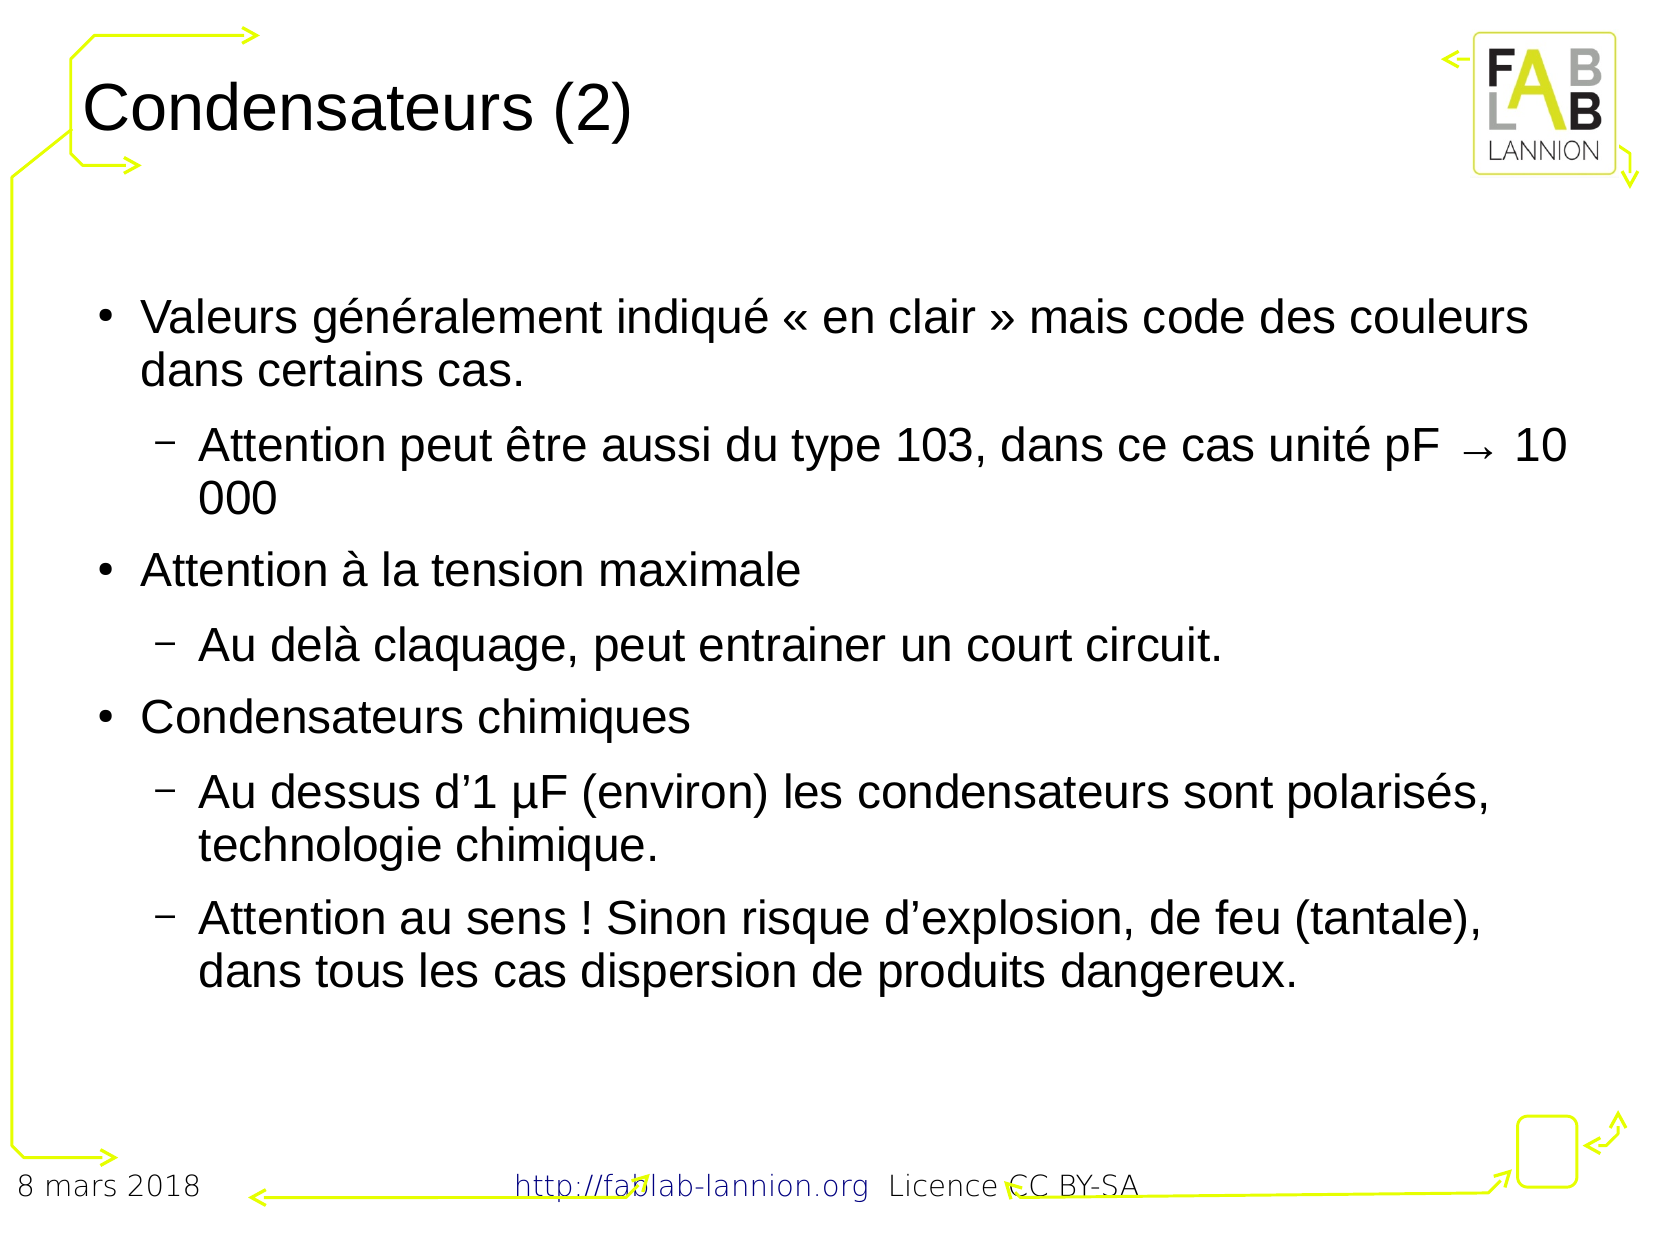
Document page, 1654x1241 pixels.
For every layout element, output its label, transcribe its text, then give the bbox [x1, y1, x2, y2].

picture [1470, 29, 1619, 178]
list Valeurs généralement indiqué « en clair » mais code des couleurs dans certains cas. Attention peut être aussi du type 103, dans ce cas unité pF → 10 000 Attention à la tension maximale Au delà claquage, peut entrainer un court circuit. Condensateurs chimiques Au dessus d’1 µF (environ) les condensateurs sont polarisés, technologie chimique. Attention au sens ! Sinon risque d’explosion, de feu (tantale), dans tous les cas dispersion de produits dangereux. [82, 290, 1571, 1010]
title Condensateurs (2) [82, 49, 1441, 166]
